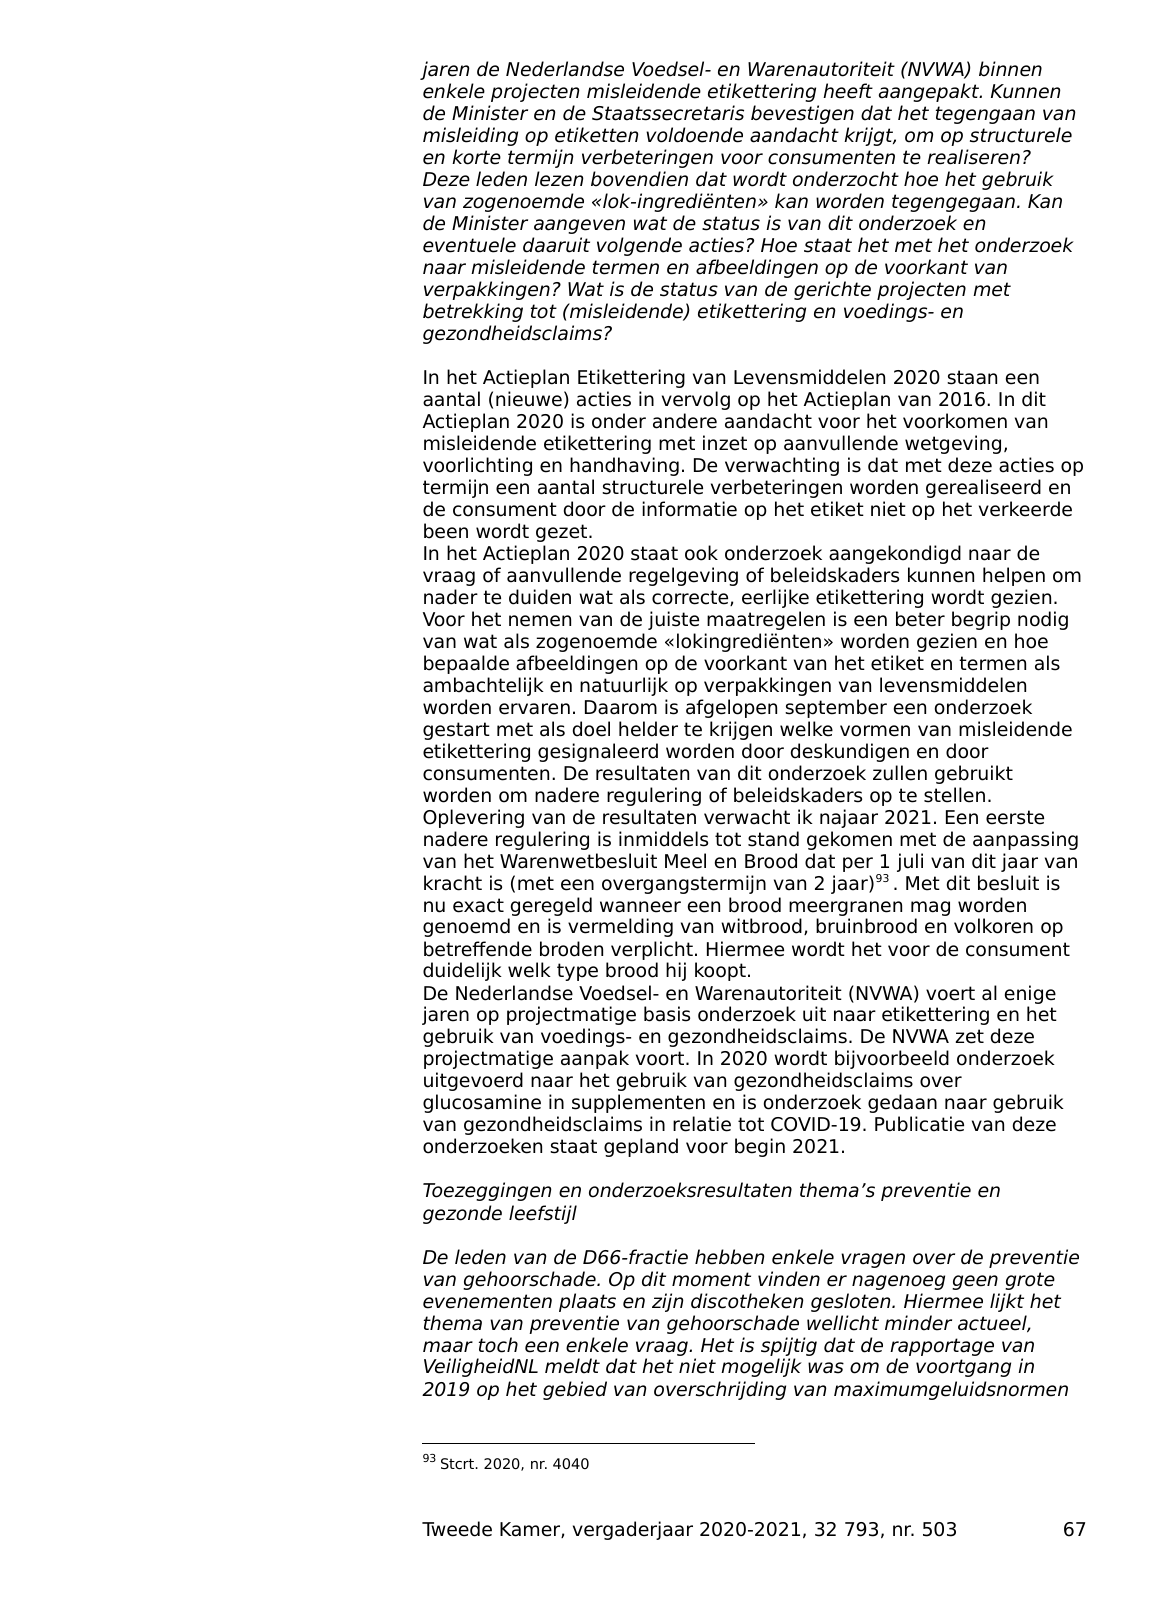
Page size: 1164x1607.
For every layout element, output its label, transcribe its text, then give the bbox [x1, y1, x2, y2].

text In het Actieplan Etikettering van Levensmiddelen 2020 staan een aantal (nieuwe) acties in vervolg op het Actieplan van 2016. In dit Actieplan 2020 is onder andere aandacht voor het voorkomen van misleidende etikettering met inzet op aanvullende wetgeving, voorlichting en handhaving. De verwachting is dat met deze acties op termijn een aantal structurele verbeteringen worden gerealiseerd en de consument door de informatie op het etiket niet op het verkeerde been wordt gezet. [422, 367, 1087, 543]
text jaren de Nederlandse Voedsel- en Warenautoriteit (NVWA) binnen enkele projecten misleidende etikettering heeft aangepakt. Kunnen de Minister en de Staatssecretaris bevestigen dat het tegengaan van misleiding op etiketten voldoende aandacht krijgt, om op structurele en korte termijn verbeteringen voor consumenten te realiseren? Deze leden lezen bovendien dat wordt onderzocht hoe het gebruik van zogenoemde «lok-ingrediënten» kan worden tegengegaan. Kan de Minister aangeven wat de status is van dit onderzoek en eventuele daaruit volgende acties? Hoe staat het met het onderzoek naar misleidende termen en afbeeldingen op de voorkant van verpakkingen? Wat is de status van de gerichte projecten met betrekking tot (misleidende) etikettering en voedings- en gezondheidsclaims? [422, 59, 1087, 345]
text Stcrt. 2020, nr. 4040 [422, 1452, 1087, 1474]
text De Nederlandse Voedsel- en Warenautoriteit (NVWA) voert al enige jaren op projectmatige basis onderzoek uit naar etikettering en het gebruik van voedings- en gezondheidsclaims. De NVWA zet deze projectmatige aanpak voort. In 2020 wordt bijvoorbeeld onderzoek uitgevoerd naar het gebruik van gezondheidsclaims over glucosamine in supplementen en is onderzoek gedaan naar gebruik van gezondheidsclaims in relatie tot COVID-19. Publicatie van deze onderzoeken staat gepland voor begin 2021. [422, 982, 1087, 1158]
text In het Actieplan 2020 staat ook onderzoek aangekondigd naar de vraag of aanvullende regelgeving of beleidskaders kunnen helpen om nader te duiden wat als correcte, eerlijke etikettering wordt gezien. Voor het nemen van de juiste maatregelen is een beter begrip nodig van wat als zogenoemde «lokingrediënten» worden gezien en hoe bepaalde afbeeldingen op de voorkant van het etiket en termen als ambachtelijk en natuurlijk op verpakkingen van levensmiddelen worden ervaren. Daarom is afgelopen september een onderzoek gestart met als doel helder te krijgen welke vormen van misleidende etikettering gesignaleerd worden door deskundigen en door consumenten. De resultaten van dit onderzoek zullen gebruikt worden om nadere regulering of beleidskaders op te stellen. Oplevering van de resultaten verwacht ik najaar 2021. Een eerste nadere regulering is inmiddels tot stand gekomen met de aanpassing van het Warenwetbesluit Meel en Brood dat per 1 juli van dit jaar van kracht is (met een overgangstermijn van 2 jaar). Met dit besluit is nu exact geregeld wanneer een brood meergranen mag worden genoemd en is vermelding van witbrood, bruinbrood en volkoren op betreffende broden verplicht. Hiermee wordt het voor de consument duidelijk welk type brood hij koopt. [422, 543, 1087, 982]
subtitle Toezeggingen en onderzoeksresultaten thema’s preventie en gezonde leefstijl [422, 1180, 1087, 1224]
text De leden van de D66-fractie hebben enkele vragen over de preventie van gehoorschade. Op dit moment vinden er nagenoeg geen grote evenementen plaats en zijn discotheken gesloten. Hiermee lijkt het thema van preventie van gehoorschade wellicht minder actueel, maar toch een enkele vraag. Het is spijtig dat de rapportage van VeiligheidNL meldt dat het niet mogelijk was om de voortgang in 2019 op het gebied van overschrijding van maximumgeluidsnormen [422, 1247, 1087, 1400]
